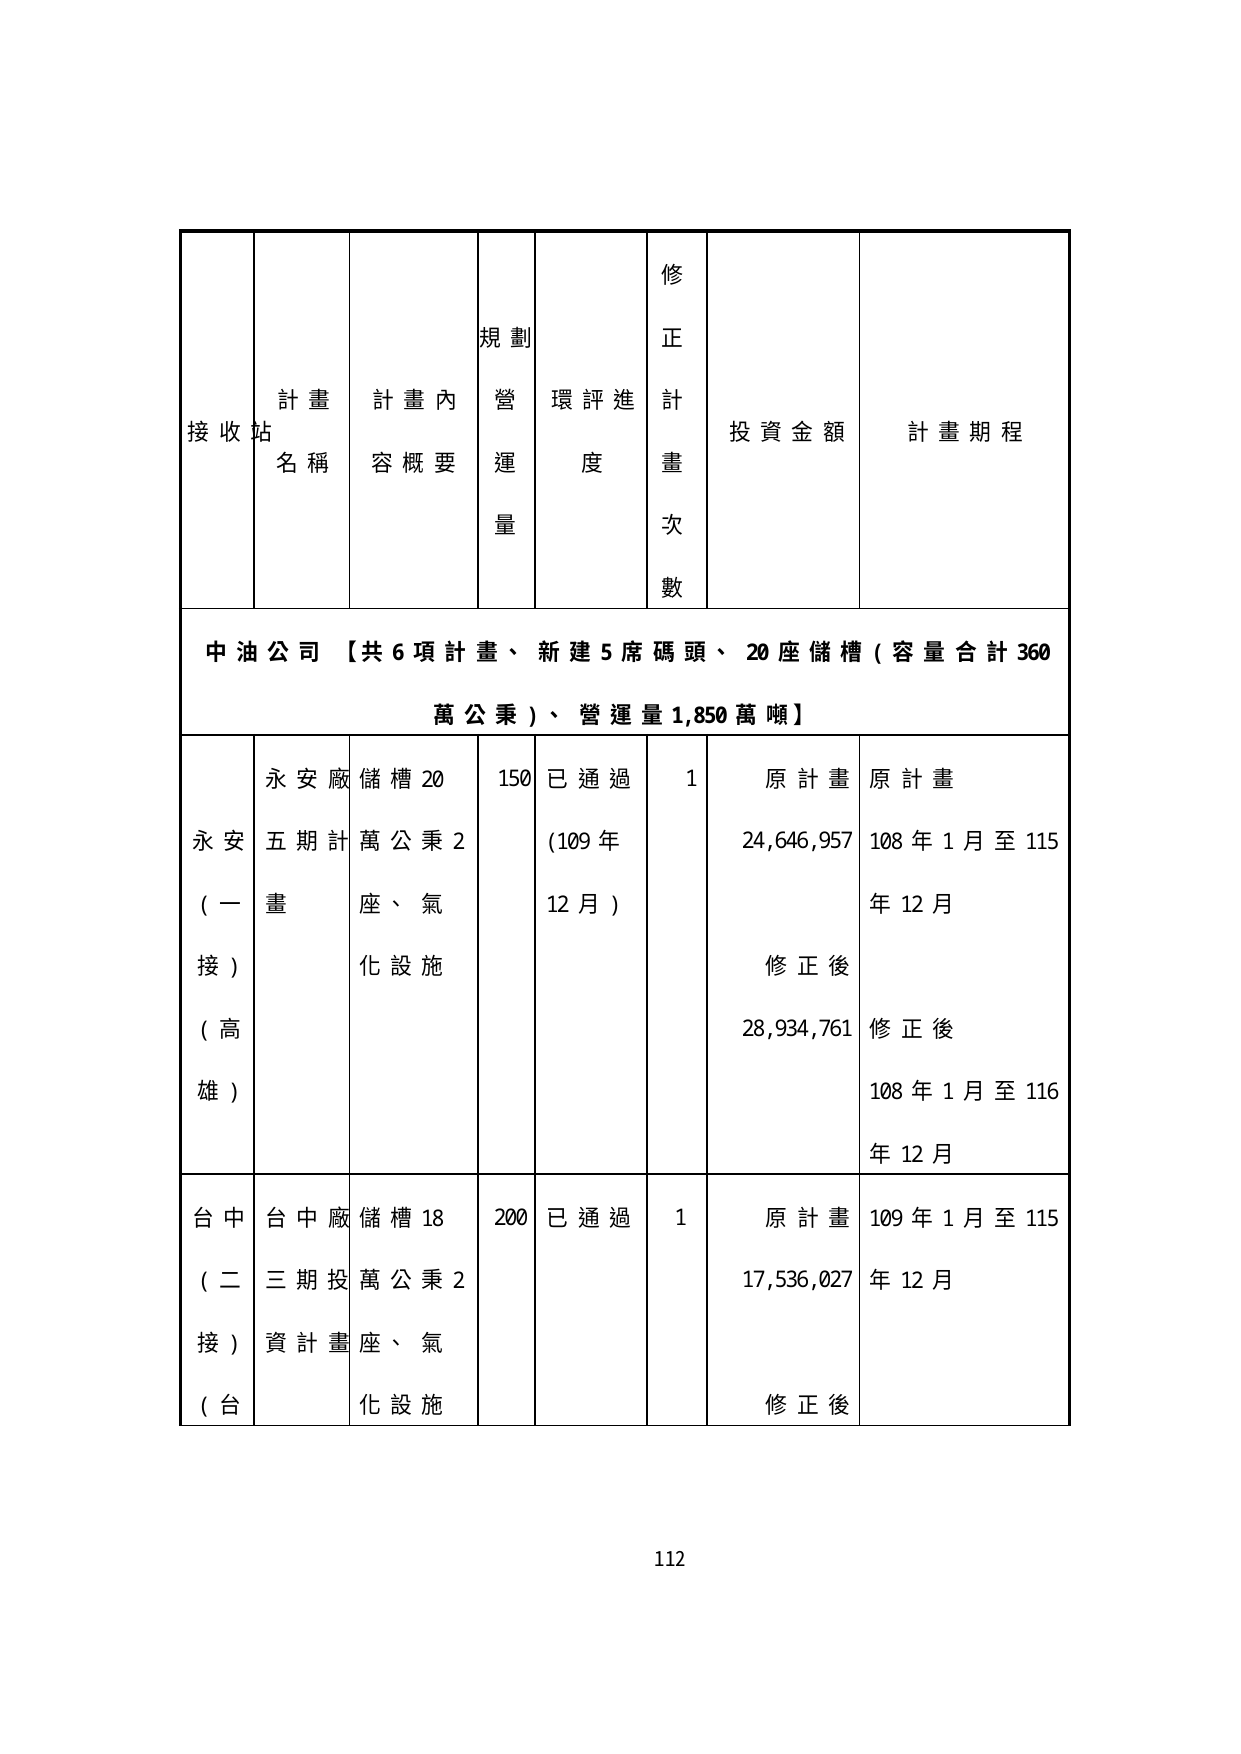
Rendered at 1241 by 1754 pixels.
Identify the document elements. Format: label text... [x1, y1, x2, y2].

table_cell 永安廠五期計畫 [255, 736, 349, 1173]
table_header 修正計畫次數 [648, 233, 706, 607]
table_cell 200 [479, 1175, 534, 1424]
table_header 計畫名稱 [255, 233, 349, 607]
table_cell 中油公司【共6項計畫、新建5席碼頭、20座儲槽(容量合計360萬公秉)、營運量1,850萬噸】 [182, 609, 1068, 734]
table_cell 原計畫 24,646,957 修正後 28,934,761 [708, 736, 859, 1173]
table_cell 永安 (一接) (高雄) [182, 736, 253, 1173]
table_cell 台中 (二接) (台 [182, 1175, 253, 1424]
table_cell 台中廠三期投資計畫 [255, 1175, 349, 1424]
table_header 規劃 營運量 [479, 233, 534, 607]
table_cell 已通過 (109年12月) [536, 736, 646, 1173]
table_header 計畫期程 [860, 233, 1068, 607]
table_header 計畫內容概要 [350, 233, 477, 607]
table_cell 109年1月至115年12月 [860, 1175, 1068, 1424]
table_cell 原計畫 108年1月至115年12月 修正後 108年1月至116年12月 [860, 736, 1068, 1173]
table_cell 1 [648, 736, 706, 1173]
table_cell 150 [479, 736, 534, 1173]
table_header 接收站 [182, 233, 253, 607]
table_cell 1 [648, 1175, 706, 1424]
table_header 投資金額 [708, 233, 859, 607]
table_cell 儲槽20萬公秉2座、氣化設施 [350, 736, 477, 1173]
table_cell 原計畫 17,536,027 修正後 [708, 1175, 859, 1424]
table_header 環評進度 [536, 233, 646, 607]
table_cell 儲槽18萬公秉2座、氣化設施 [350, 1175, 477, 1424]
table_cell 已通過 [536, 1175, 646, 1424]
